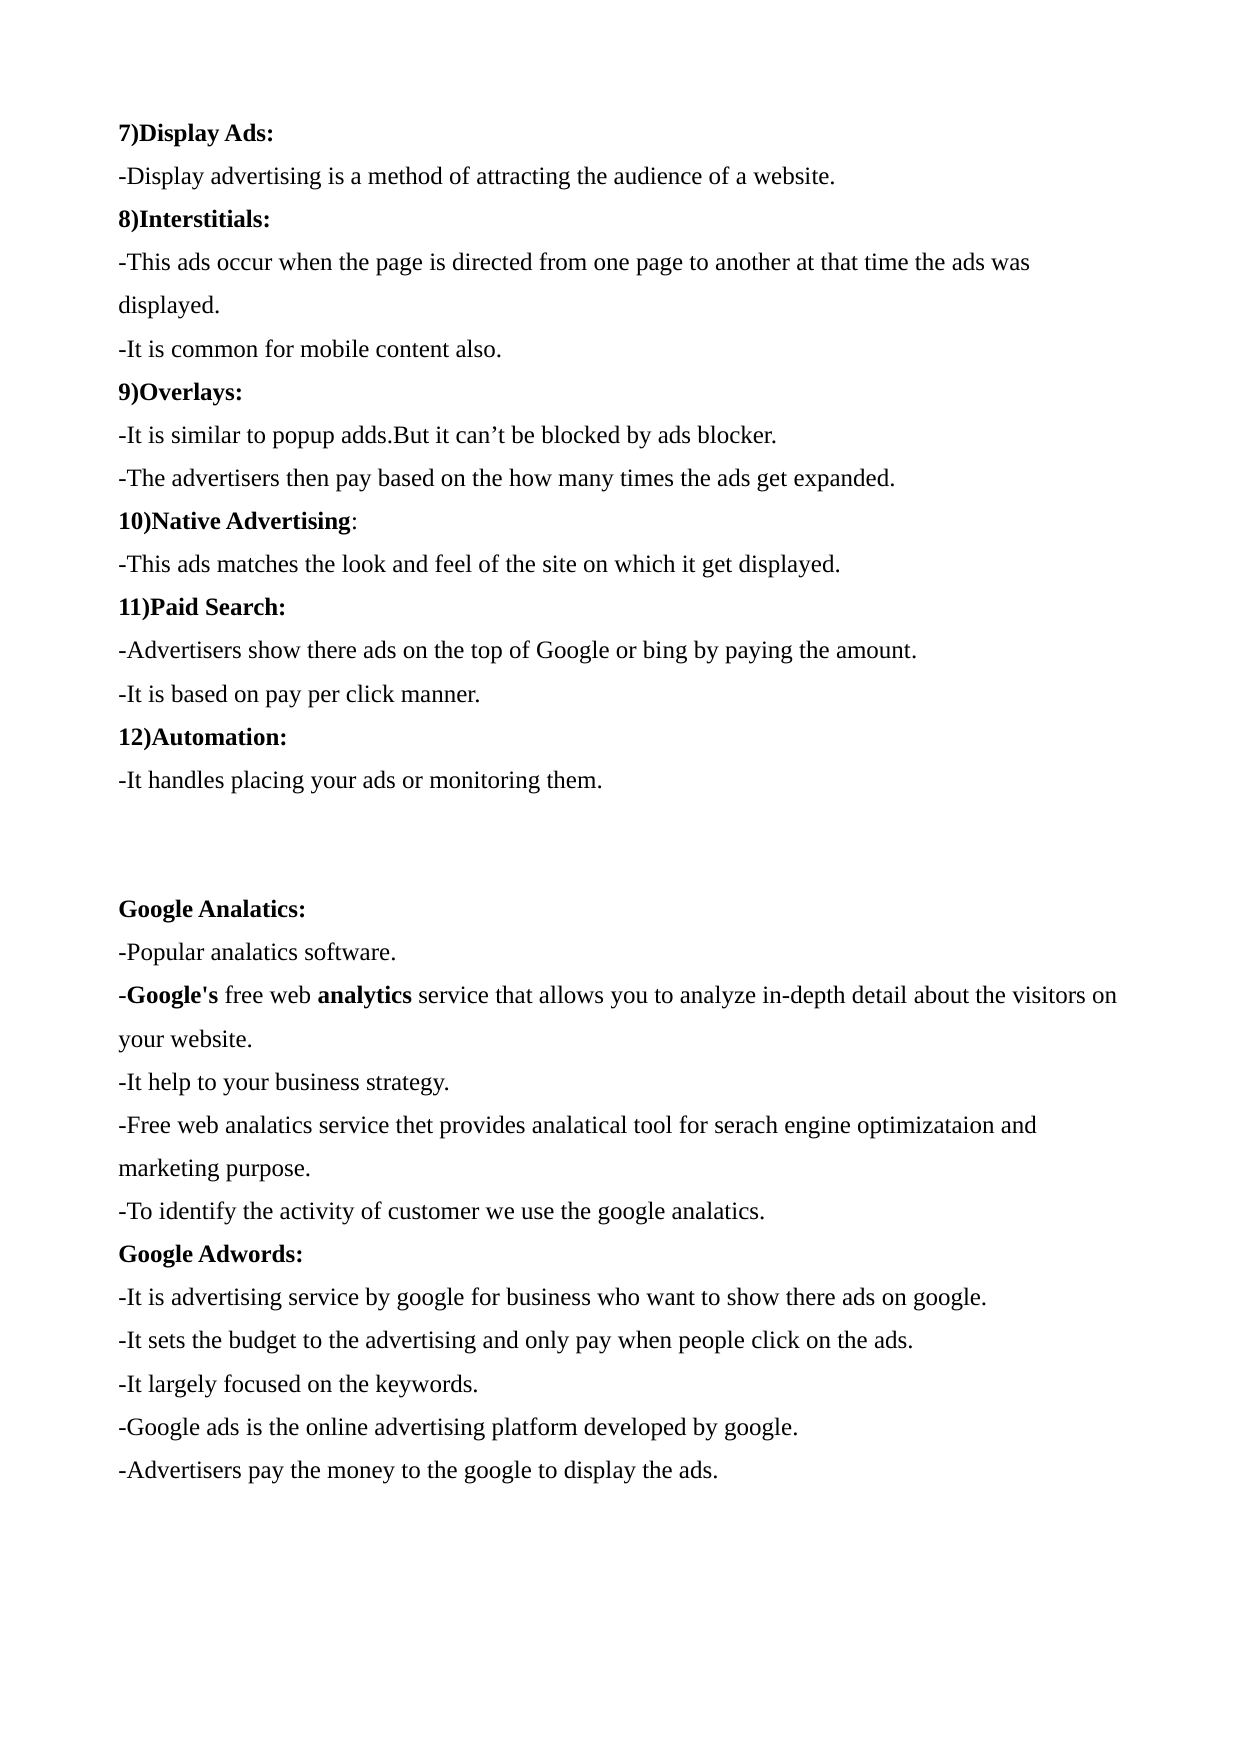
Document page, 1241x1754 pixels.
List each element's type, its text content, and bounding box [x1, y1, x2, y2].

text Google Analatics: [118, 894, 1122, 923]
text -Advertisers pay the money to the google to display the ads. [118, 1455, 1122, 1484]
text 7)Display Ads: [118, 118, 1122, 147]
text -The advertisers then pay based on the how many times the ads get expanded. [118, 463, 1122, 492]
text -It is advertising service by google for business who want to show there ads on google. [118, 1282, 1122, 1311]
text -This ads occur when the page is directed from one page to another at that time the ads was displayed. [118, 247, 1122, 319]
text -Free web analatics service thet provides analatical tool for serach engine optimizataion and marketing purpose. [118, 1110, 1122, 1182]
text 12)Automation: [118, 722, 1122, 751]
text -Google ads is the online advertising platform developed by google. [118, 1412, 1122, 1441]
text -This ads matches the look and feel of the site on which it get displayed. [118, 549, 1122, 578]
text 9)Overlays: [118, 377, 1122, 406]
text Google Adwords: [118, 1239, 1122, 1268]
text -It is similar to popup adds.But it can’t be blocked by ads blocker. [118, 420, 1122, 449]
text -It is common for mobile content also. [118, 334, 1122, 362]
text 11)Paid Search: [118, 592, 1122, 621]
text -It sets the budget to the advertising and only pay when people click on the ads. [118, 1326, 1122, 1354]
text -It is based on pay per click manner. [118, 679, 1122, 707]
text -Advertisers show there ads on the top of Google or bing by paying the amount. [118, 636, 1122, 664]
text -Google's free web analytics service that allows you to analyze in-depth detail about the visitors on your website. [118, 981, 1122, 1052]
text -Display advertising is a method of attracting the audience of a website. [118, 161, 1122, 190]
text 10)Native Advertising: [118, 506, 1122, 535]
text -Popular analatics software. [118, 937, 1122, 966]
text -To identify the activity of customer we use the google analatics. [118, 1196, 1122, 1225]
text -It largely focused on the keywords. [118, 1369, 1122, 1397]
text -It help to your business strategy. [118, 1067, 1122, 1096]
text -It handles placing your ads or monitoring them. [118, 765, 1122, 794]
text 8)Interstitials: [118, 204, 1122, 233]
